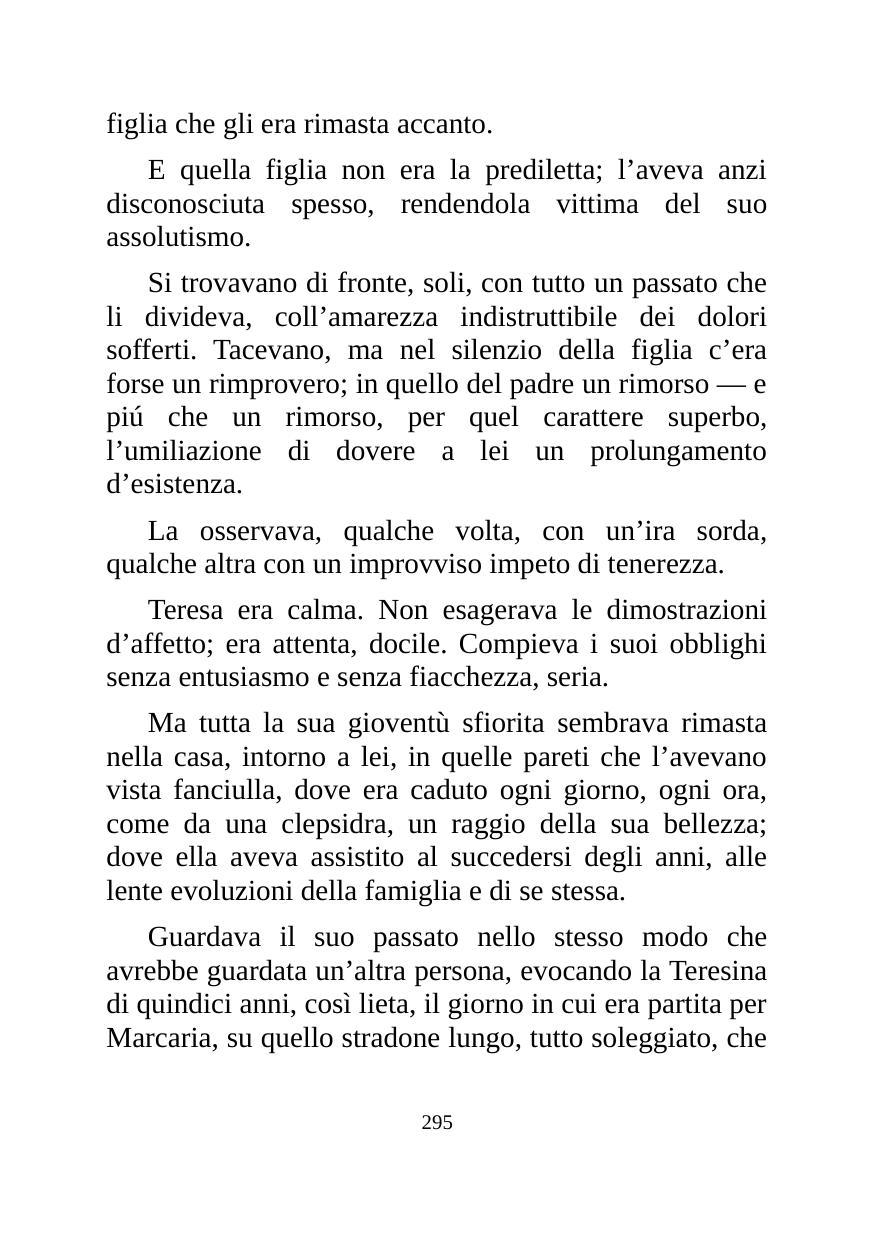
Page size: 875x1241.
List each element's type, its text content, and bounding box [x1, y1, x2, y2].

text Si trovavano di fronte, soli, con tutto un passato che li divideva, coll’amarezza indistruttibile dei dolori sofferti. Tacevano, ma nel silenzio della figlia c’era forse un rimprovero; in quello del padre un rimorso — e piú che un rimorso, per quel carattere superbo, l’umiliazione di dovere a lei un prolungamento d’esistenza. [106, 265, 768, 500]
text Ma tutta la sua gioventù sfiorita sembrava rimasta nella casa, intorno a lei, in quelle pareti che l’avevano vista fanciulla, dove era caduto ogni giorno, ogni ora, come da una clepsidra, un raggio della sua bellezza; dove ella aveva assistito al succedersi degli anni, alle lente evoluzioni della famiglia e di se stessa. [106, 705, 768, 907]
text figlia che gli era rimasta accanto. [106, 106, 768, 140]
text Guardava il suo passato nello stesso modo che avrebbe guardata un’altra persona, evocando la Teresina di quindici anni, così lieta, il giorno in cui era partita per Marcaria, su quello stradone lungo, tutto soleggiato, che [106, 919, 768, 1053]
text Teresa era calma. Non esagerava le dimostrazioni d’affetto; era attenta, docile. Compieva i suoi obblighi senza entusiasmo e senza fiacchezza, seria. [106, 592, 768, 693]
text E quella figlia non era la prediletta; l’aveva anzi disconosciuta spesso, rendendola vittima del suo assolutismo. [106, 152, 768, 253]
text La osservava, qualche volta, con un’ira sorda, qualche altra con un improvviso impeto di tenerezza. [106, 513, 768, 580]
